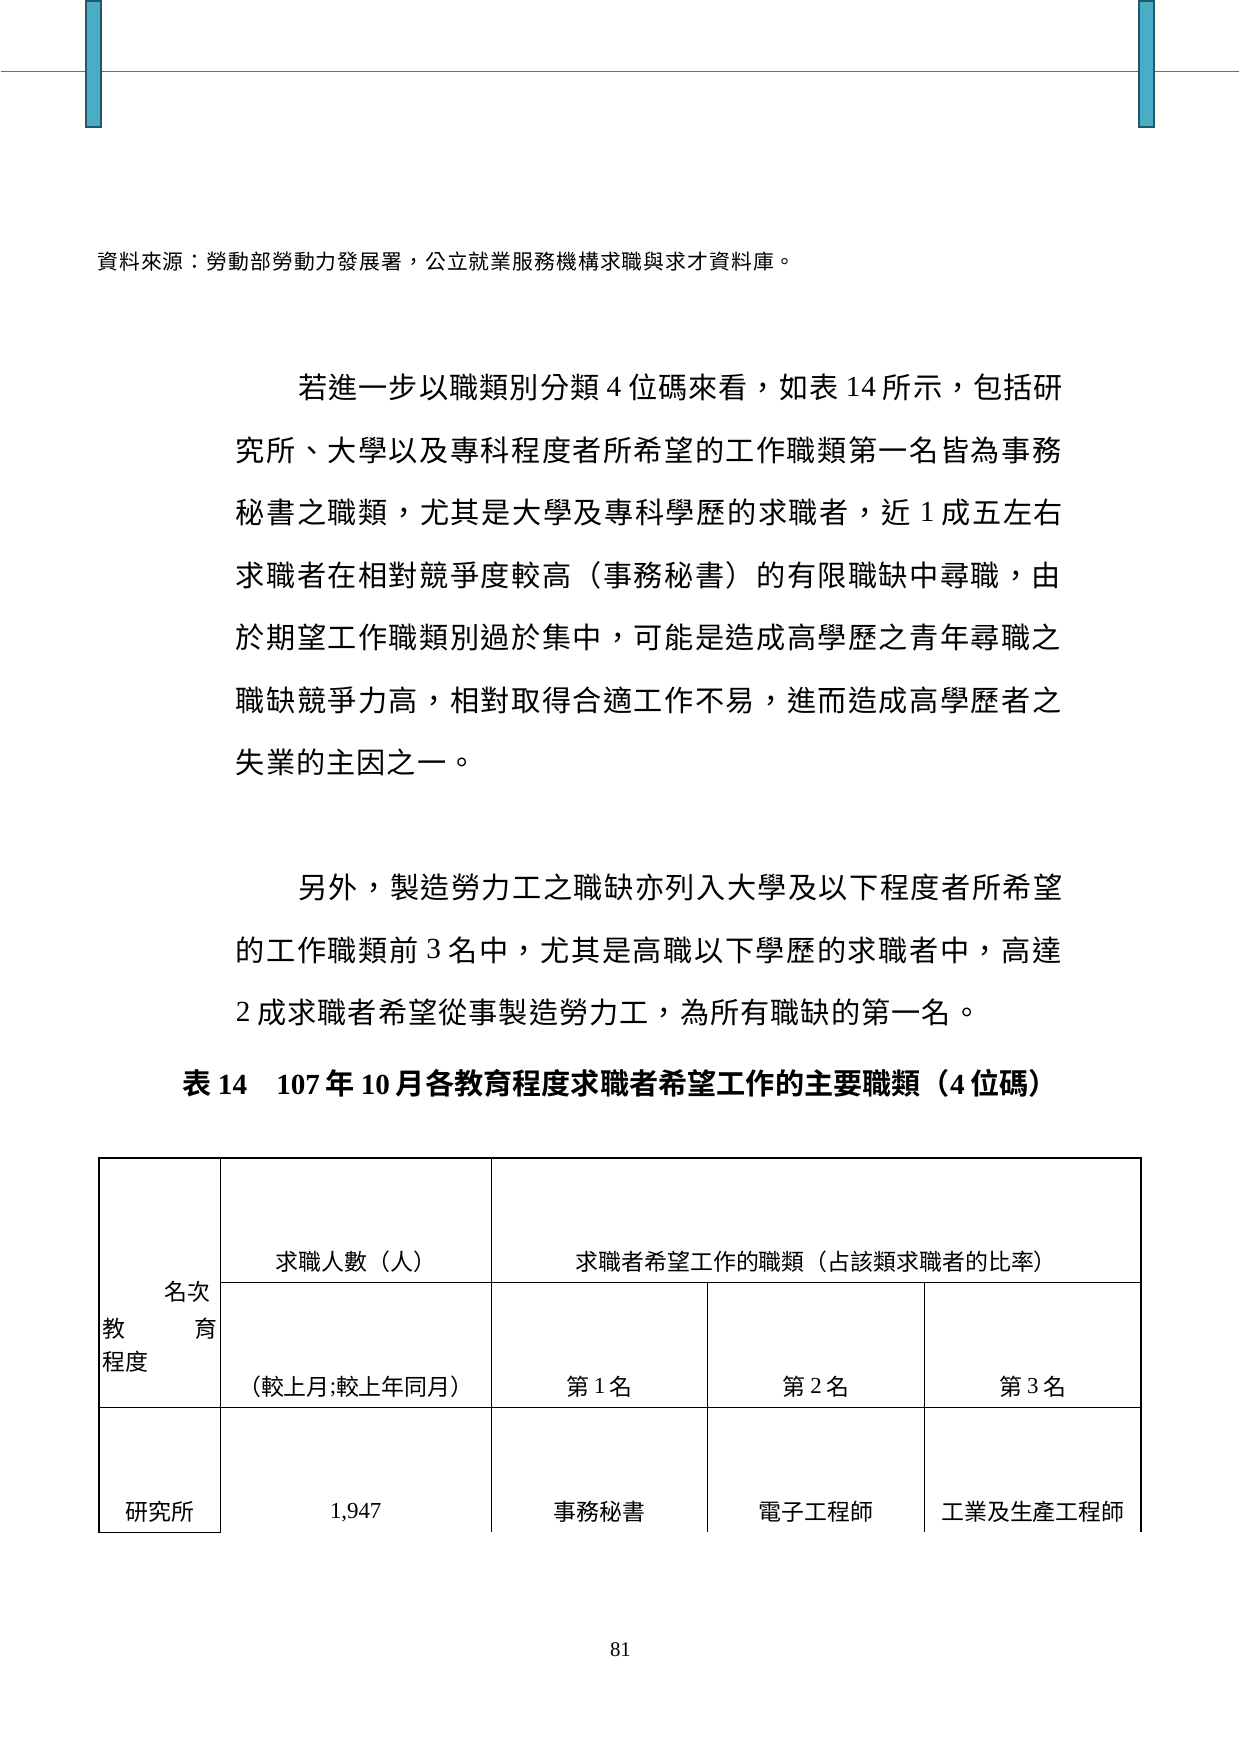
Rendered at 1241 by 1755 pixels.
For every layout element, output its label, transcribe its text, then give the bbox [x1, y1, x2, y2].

table_cell 1,947 [221, 1408, 491, 1532]
text 表14 107年10月各教育程度求職者希望工作的主要職類（4位碼） [177, 1051, 1063, 1106]
table_header 名次 教育 程度 [100, 1159, 220, 1407]
text 若進一步以職類別分類4位碼來看，如表14所示，包括研究所、大學以及專科程度者所希望的工作職類第一名皆為事務秘書之職類，尤其是大學及專科學歷的求職者，近1成五左右求職者在相對競爭度較高（事務秘書）的有限職缺中尋職，由於期望工作職類別過於集中，可能是造成高學歷之青年尋職之職缺競爭力高，相對取得合適工作不易，進而造成高學歷者之失業的主因之一。 [236, 344, 1063, 782]
table_cell （較上月;較上年同月） [221, 1283, 491, 1407]
table_cell 工業及生產工程師 [925, 1408, 1140, 1532]
text 另外，製造勞力工之職缺亦列入大學及以下程度者所希望的工作職類前3名中，尤其是高職以下學歷的求職者中，高達2成求職者希望從事製造勞力工，為所有職缺的第一名。 [236, 844, 1063, 1032]
table_cell 電子工程師 [708, 1408, 924, 1532]
text 資料來源：勞動部勞動力發展署，公立就業服務機構求職與求才資料庫。 [97, 219, 1063, 282]
table_header 求職人數（人） [221, 1159, 491, 1282]
table_cell 研究所 [100, 1408, 220, 1532]
table_cell 第1名 [492, 1283, 707, 1407]
table_cell 第2名 [708, 1283, 924, 1407]
table_cell 第3名 [925, 1283, 1140, 1407]
table_header 求職者希望工作的職類（占該類求職者的比率） [492, 1159, 1140, 1282]
table_cell 事務秘書 [492, 1408, 707, 1532]
